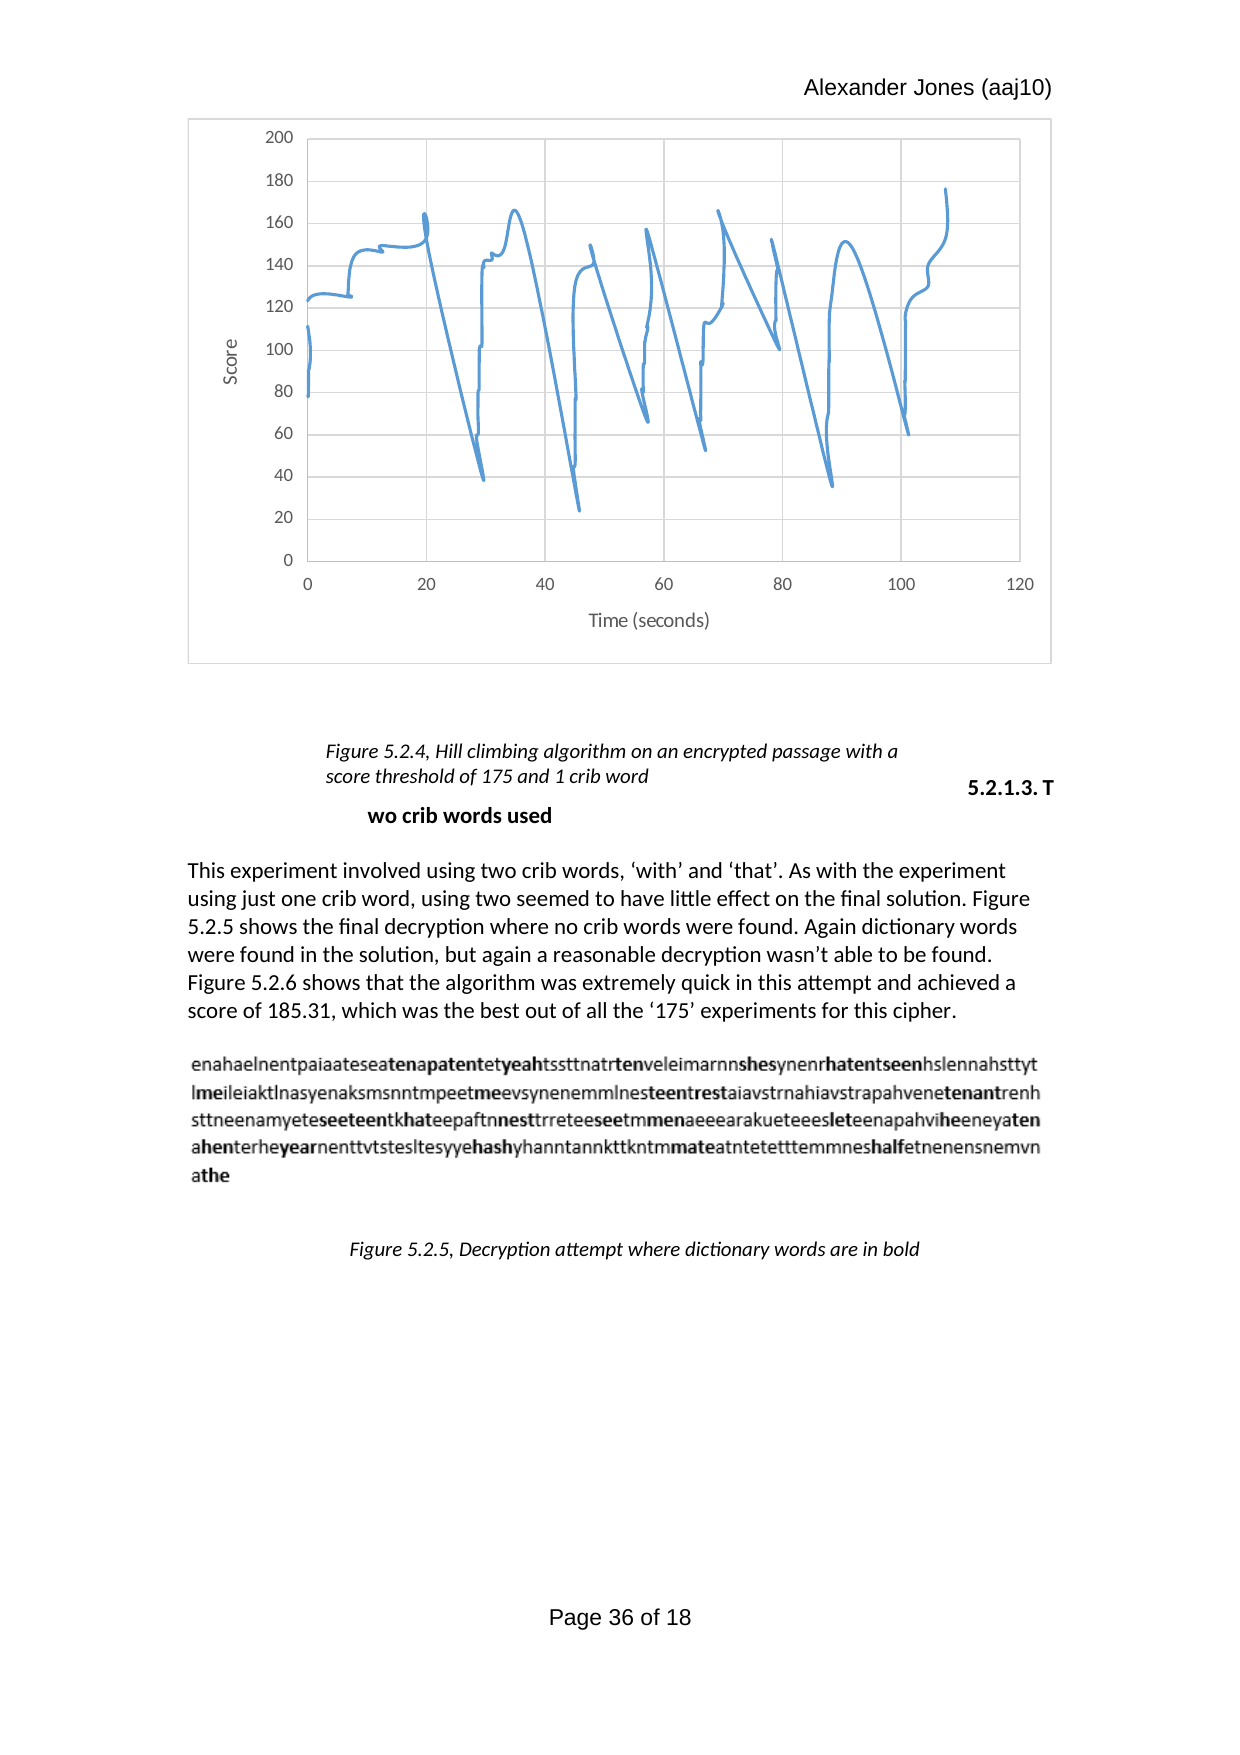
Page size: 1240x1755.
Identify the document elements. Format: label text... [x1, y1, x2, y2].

subtitle Two crib words used [300, 773, 1052, 829]
text Figure 5.2.5, Decryption attempt where dictionary words are in bold [349, 1236, 938, 1261]
text This experiment involved using two crib words, ‘with’ and ‘that’. As with the experiment using just one crib word, using two seemed to have little effect on the final solution. Figure 5.2.5 shows the final decryption where no crib words were found. Again dictionary words were found in the solution, but again a reasonable decryption wasn’t able to be found. Figure 5.2.6 shows that the algorithm was extremely quick in this attempt and achieved a score of 185.31, which was the best out of all the ‘175’ experiments for this cipher. [187, 856, 1052, 1024]
text Figure 5.2.4, Hill climbing algorithm on an encrypted passage with a score threshold of 175 and 1 crib word [326, 738, 914, 789]
